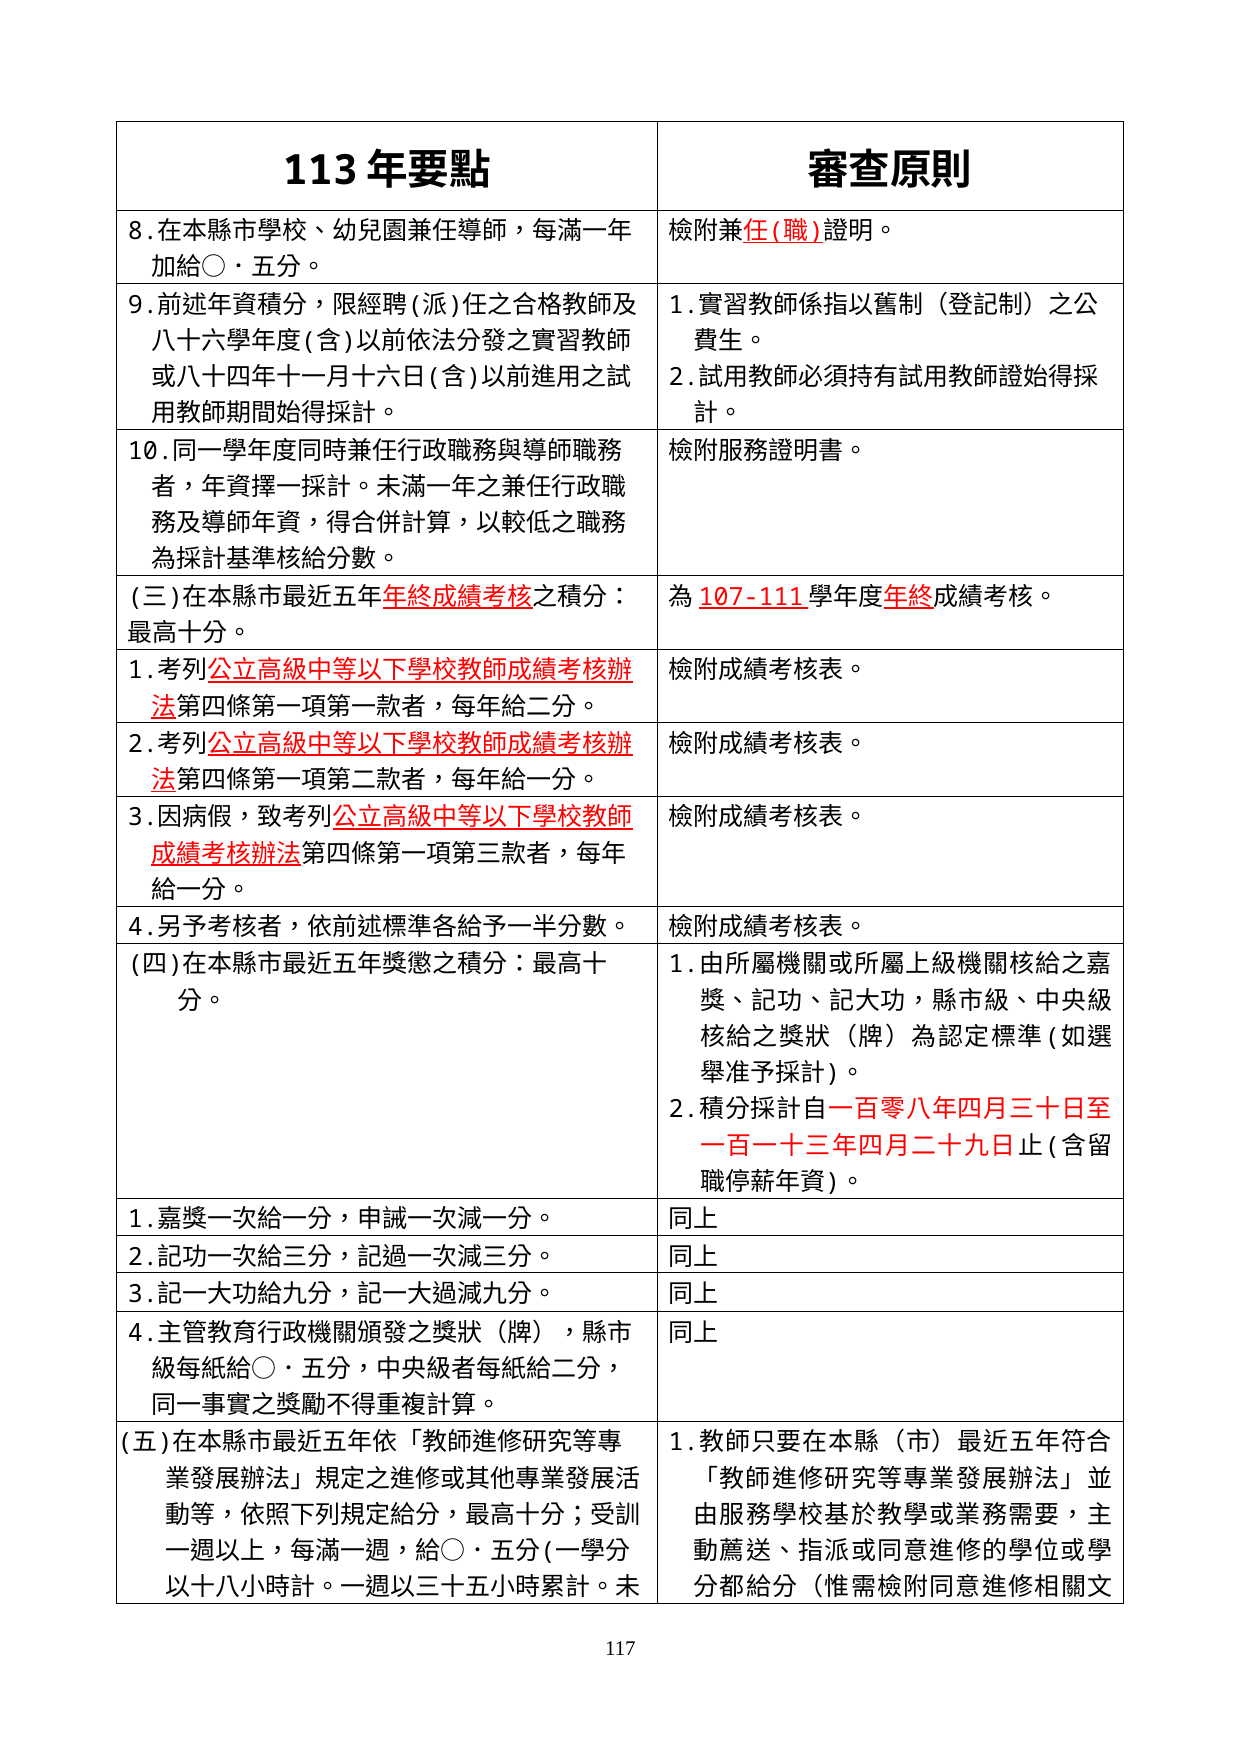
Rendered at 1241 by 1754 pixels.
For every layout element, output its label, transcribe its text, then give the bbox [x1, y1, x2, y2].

table_cell 1.考列公立高級中等以下學校教師成績考核辦法第四條第一項第一款者，每年給二分。 [117, 650, 657, 722]
table_cell 1.實習教師係指以舊制（登記制）之公費生。 2.試用教師必須持有試用教師證始得採計。 [658, 284, 1123, 429]
table_cell 檢附成績考核表。 [658, 723, 1123, 796]
table_cell 檢附成績考核表。 [658, 650, 1123, 722]
table_cell 同上 [658, 1236, 1123, 1272]
table_cell 10.同一學年度同時兼任行政職務與導師職務者，年資擇一採計。未滿一年之兼任行政職務及導師年資，得合併計算，以較低之職務為採計基準核給分數。 [117, 430, 657, 575]
table_cell 檢附成績考核表。 [658, 797, 1123, 906]
table_cell 3.因病假，致考列公立高級中等以下學校教師成績考核辦法第四條第一項第三款者，每年給一分。 [117, 797, 657, 906]
table_cell (三)在本縣市最近五年年終成績考核之積分：最高十分。 [117, 576, 657, 649]
table_cell 同上 [658, 1199, 1123, 1235]
table_header 113年要點 [117, 122, 657, 209]
table_cell 同上 [658, 1273, 1123, 1311]
table_cell 檢附成績考核表。 [658, 907, 1123, 943]
table_cell 1.嘉獎一次給一分，申誡一次減一分。 [117, 1199, 657, 1235]
table_cell 檢附服務證明書。 [658, 430, 1123, 575]
table_cell 為107-111學年度年終成績考核。 [658, 576, 1123, 649]
table_cell 8.在本縣市學校、幼兒園兼任導師，每滿一年加給○．五分。 [117, 211, 657, 283]
table_cell 4.主管教育行政機關頒發之獎狀（牌），縣市級每紙給○．五分，中央級者每紙給二分，同一事實之獎勵不得重複計算。 [117, 1312, 657, 1421]
table_cell 3.記一大功給九分，記一大過減九分。 [117, 1273, 657, 1311]
table_cell (四)在本縣市最近五年獎懲之積分：最高十分。 [117, 944, 657, 1198]
table_cell 2.記功一次給三分，記過一次減三分。 [117, 1236, 657, 1272]
table_cell (五)在本縣市最近五年依「教師進修研究等專業發展辦法」規定之進修或其他專業發展活動等，依照下列規定給分，最高十分；受訓一週以上，每滿一週，給○．五分(一學分以十八小時計。一週以三十五小時累計。未 [117, 1422, 657, 1603]
table_cell 9.前述年資積分，限經聘(派)任之合格教師及八十六學年度(含)以前依法分發之實習教師或八十四年十一月十六日(含)以前進用之試用教師期間始得採計。 [117, 284, 657, 429]
table_cell 同上 [658, 1312, 1123, 1421]
table_cell 1.教師只要在本縣（市）最近五年符合「教師進修研究等專業發展辦法」並由服務學校基於教學或業務需要，主動薦送、指派或同意進修的學位或學分都給分（惟需檢附同意進修相關文 [658, 1422, 1123, 1603]
table_cell 4.另予考核者，依前述標準各給予一半分數。 [117, 907, 657, 943]
table_header 審查原則 [658, 122, 1123, 209]
table_cell 2.考列公立高級中等以下學校教師成績考核辦法第四條第一項第二款者，每年給一分。 [117, 723, 657, 796]
table_cell 1.由所屬機關或所屬上級機關核給之嘉獎、記功、記大功，縣市級、中央級核給之獎狀（牌）為認定標準(如選舉准予採計)。 2.積分採計自一百零八年四月三十日至一百一十三年四月二十九日止(含留職停薪年資)。 [658, 944, 1123, 1198]
table_cell 檢附兼任(職)證明。 [658, 211, 1123, 283]
